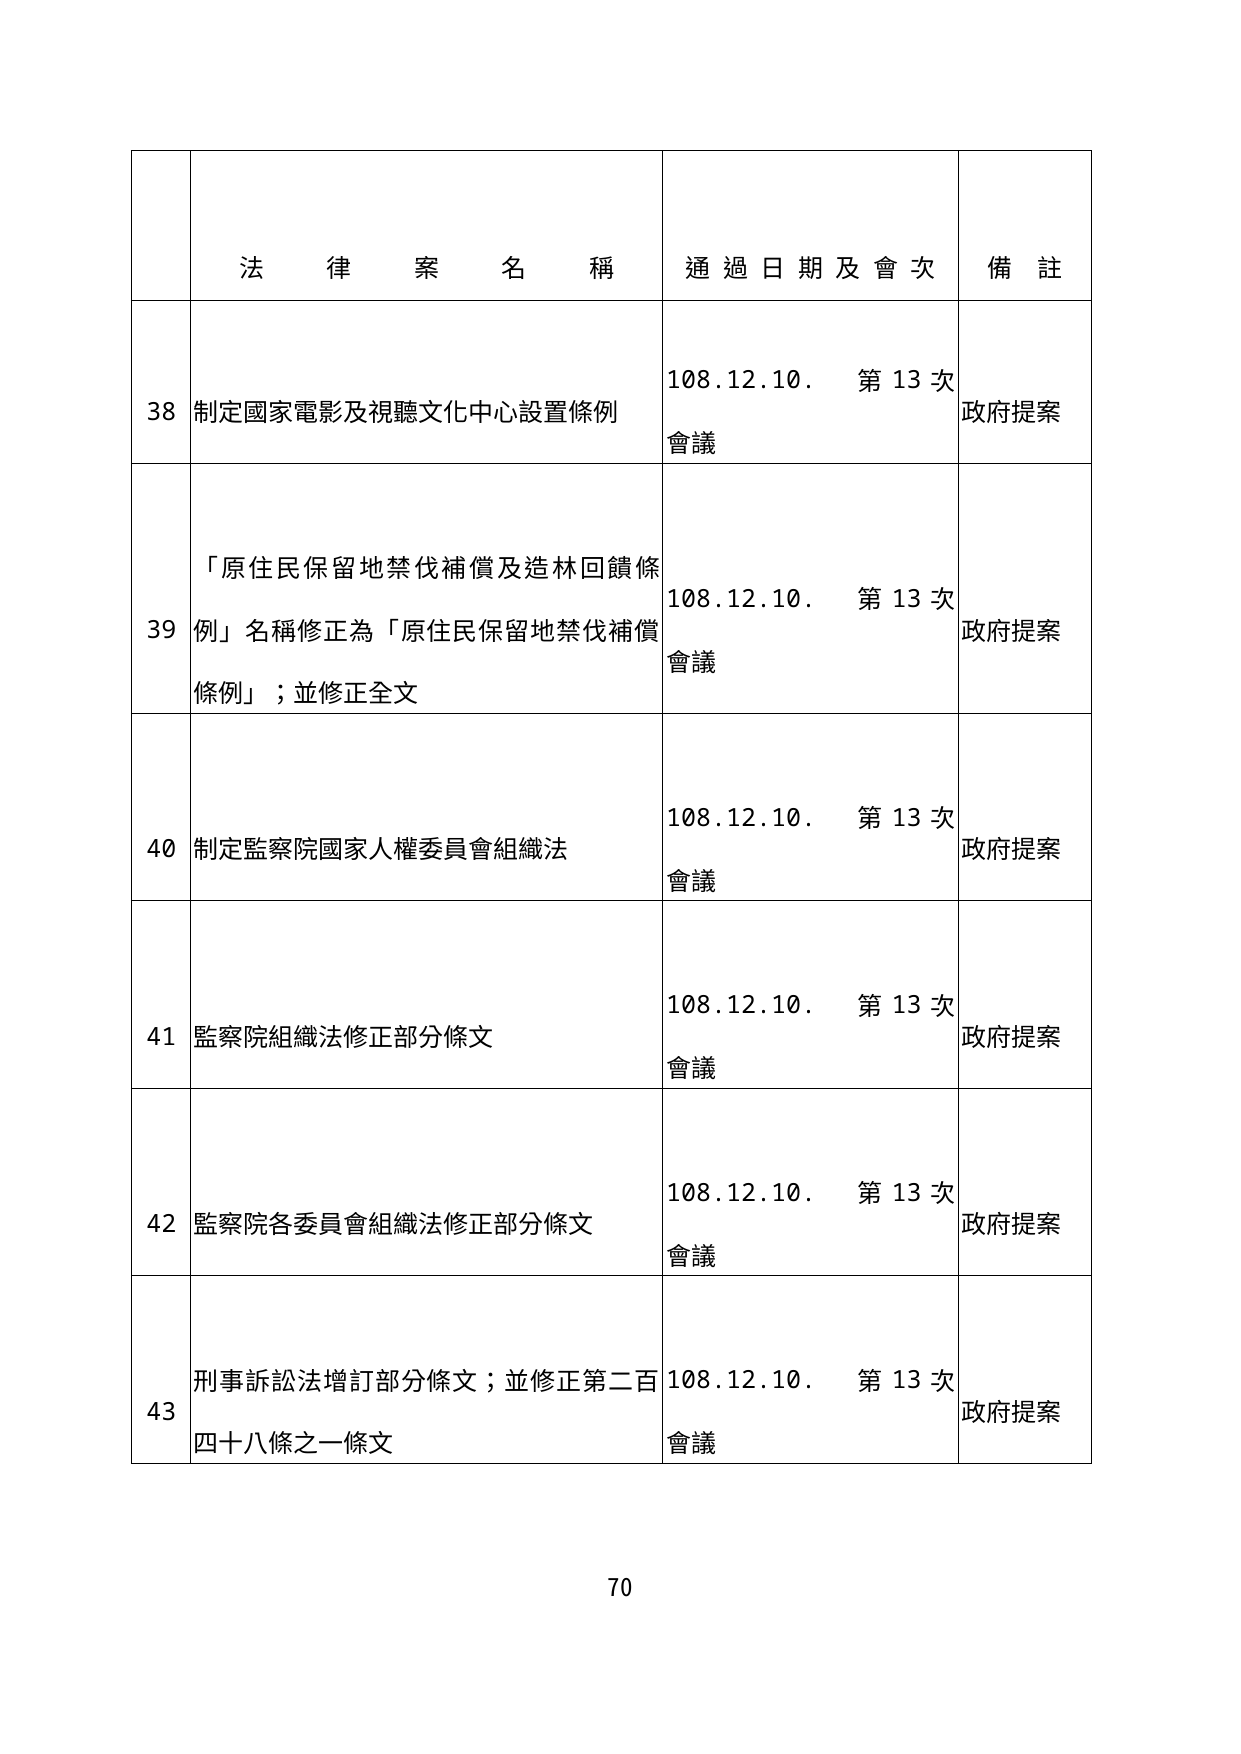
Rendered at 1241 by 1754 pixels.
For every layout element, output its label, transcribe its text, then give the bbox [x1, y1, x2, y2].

table_cell 政府提案 [959, 464, 1091, 712]
table_header 法 律 案 名 稱 [191, 151, 662, 300]
table_cell 108.12.10. 第13次會議 [663, 301, 958, 462]
table_cell 108.12.10. 第13次會議 [663, 714, 958, 900]
table_cell 38 [132, 301, 190, 462]
table_cell 制定監察院國家人權委員會組織法 [191, 714, 662, 900]
table_cell 108.12.10. 第13次會議 [663, 901, 958, 1087]
table_cell 108.12.10. 第13次會議 [663, 464, 958, 712]
table_cell 「原住民保留地禁伐補償及造林回饋條例」名稱修正為「原住民保留地禁伐補償條例」；並修正全文 [191, 464, 662, 712]
table_cell 政府提案 [959, 1089, 1091, 1275]
table_cell 政府提案 [959, 901, 1091, 1087]
table_cell 制定國家電影及視聽文化中心設置條例 [191, 301, 662, 462]
table_cell 監察院各委員會組織法修正部分條文 [191, 1089, 662, 1275]
table_header 備 註 [959, 151, 1091, 300]
table_header 通 過 日 期 及 會 次 [663, 151, 958, 300]
table_cell 政府提案 [959, 1276, 1091, 1462]
table_cell 39 [132, 464, 190, 712]
table_cell 41 [132, 901, 190, 1087]
table_cell 監察院組織法修正部分條文 [191, 901, 662, 1087]
table_cell 政府提案 [959, 301, 1091, 462]
table_header [132, 151, 190, 300]
table_cell 108.12.10. 第13次會議 [663, 1276, 958, 1462]
table_cell 43 [132, 1276, 190, 1462]
table_cell 108.12.10. 第13次會議 [663, 1089, 958, 1275]
table_cell 政府提案 [959, 714, 1091, 900]
table_cell 刑事訴訟法增訂部分條文；並修正第二百四十八條之一條文 [191, 1276, 662, 1462]
table_cell 40 [132, 714, 190, 900]
table_cell 42 [132, 1089, 190, 1275]
